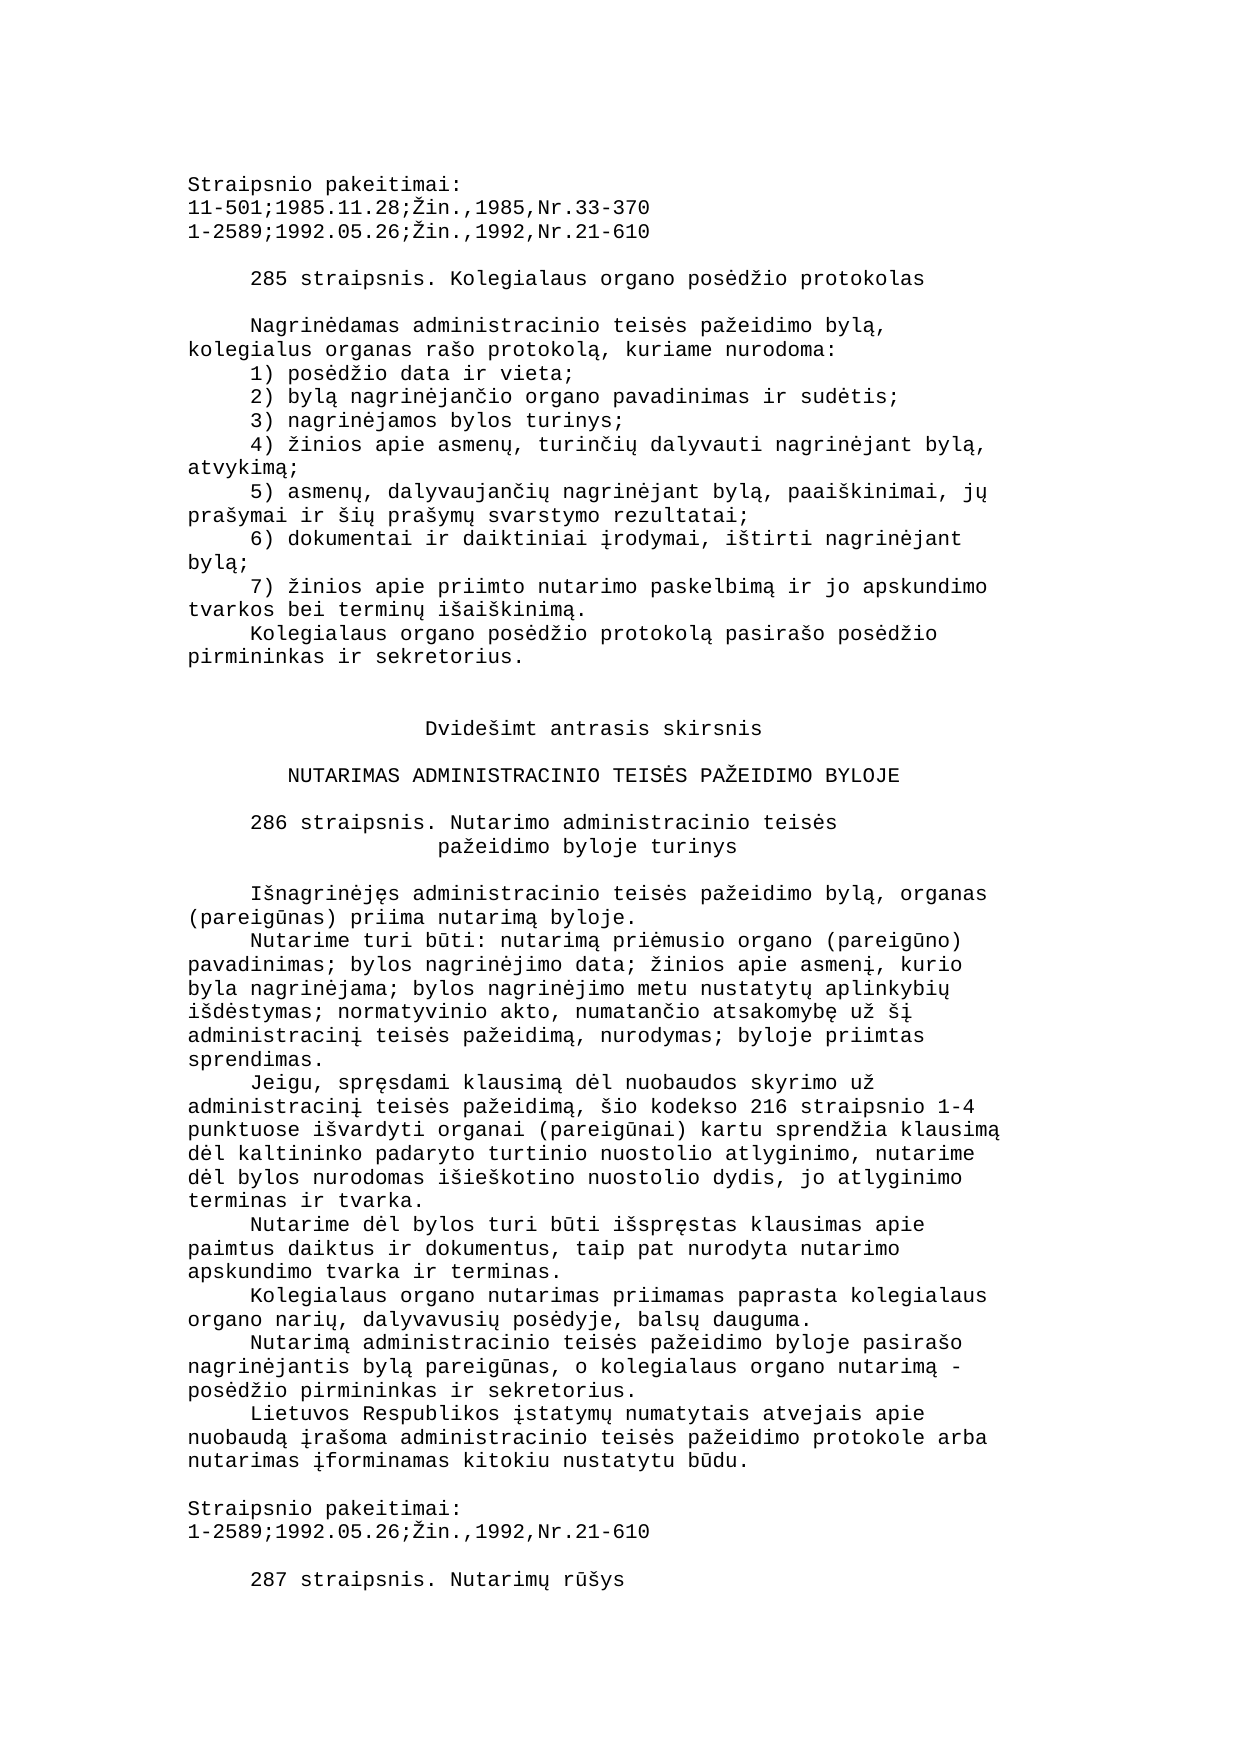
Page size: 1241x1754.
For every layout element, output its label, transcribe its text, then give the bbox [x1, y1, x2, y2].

text pažeidimo byloje turinys [187, 836, 1053, 859]
text Kolegialaus organo nutarimas priimamas paprasta kolegialaus [187, 1285, 1053, 1309]
text 6) dokumentai ir daiktiniai įrodymai, ištirti nagrinėjant [187, 528, 1053, 552]
text posėdžio pirmininkas ir sekretorius. [187, 1379, 1053, 1403]
text bylą; [187, 552, 1053, 576]
text dėl bylos nurodomas išieškotino nuostolio dydis, jo atlyginimo [187, 1167, 1053, 1190]
text nagrinėjantis bylą pareigūnas, o kolegialaus organo nutarimą - [187, 1356, 1053, 1379]
text 287 straipsnis. Nutarimų rūšys [187, 1569, 1053, 1592]
text tvarkos bei terminų išaiškinimą. [187, 599, 1053, 623]
text Straipsnio pakeitimai: [187, 174, 1053, 197]
text 285 straipsnis. Kolegialaus organo posėdžio protokolas [187, 268, 1053, 292]
text NUTARIMAS ADMINISTRACINIO TEISĖS PAŽEIDIMO BYLOJE [187, 765, 1053, 788]
text nutarimas įforminamas kitokiu nustatytu būdu. [187, 1451, 1053, 1474]
text Nutarime turi būti: nutarimą priėmusio organo (pareigūno) [187, 930, 1053, 954]
text Nagrinėdamas administracinio teisės pažeidimo bylą, [187, 316, 1053, 339]
text paimtus daiktus ir dokumentus, taip pat nurodyta nutarimo [187, 1238, 1053, 1261]
text (pareigūnas) priima nutarimą byloje. [187, 907, 1053, 930]
text Lietuvos Respublikos įstatymų numatytais atvejais apie [187, 1403, 1053, 1427]
text punktuose išvardyti organai (pareigūnai) kartu sprendžia klausimą [187, 1119, 1053, 1143]
text 1-2589;1992.05.26;Žin.,1992,Nr.21-610 [187, 221, 1053, 244]
text 286 straipsnis. Nutarimo administracinio teisės [187, 812, 1053, 836]
text prašymai ir šių prašymų svarstymo rezultatai; [187, 505, 1053, 528]
text atvykimą; [187, 457, 1053, 481]
text byla nagrinėjama; bylos nagrinėjimo metu nustatytų aplinkybių [187, 978, 1053, 1001]
text Dvidešimt antrasis skirsnis [187, 717, 1053, 741]
text Jeigu, spręsdami klausimą dėl nuobaudos skyrimo už [187, 1072, 1053, 1096]
text administracinį teisės pažeidimą, šio kodekso 216 straipsnio 1-4 [187, 1096, 1053, 1119]
text 2) bylą nagrinėjančio organo pavadinimas ir sudėtis; [187, 386, 1053, 410]
text kolegialus organas rašo protokolą, kuriame nurodoma: [187, 339, 1053, 363]
text pirmininkas ir sekretorius. [187, 647, 1053, 670]
text administracinį teisės pažeidimą, nurodymas; byloje priimtas [187, 1025, 1053, 1048]
text sprendimas. [187, 1048, 1053, 1072]
text dėl kaltininko padaryto turtinio nuostolio atlyginimo, nutarime [187, 1143, 1053, 1167]
text 7) žinios apie priimto nutarimo paskelbimą ir jo apskundimo [187, 576, 1053, 599]
text nuobaudą įrašoma administracinio teisės pažeidimo protokole arba [187, 1427, 1053, 1451]
text apskundimo tvarka ir terminas. [187, 1261, 1053, 1285]
text 3) nagrinėjamos bylos turinys; [187, 410, 1053, 434]
text 1-2589;1992.05.26;Žin.,1992,Nr.21-610 [187, 1521, 1053, 1545]
text 1) posėdžio data ir vieta; [187, 363, 1053, 386]
text 11-501;1985.11.28;Žin.,1985,Nr.33-370 [187, 197, 1053, 221]
text Straipsnio pakeitimai: [187, 1498, 1053, 1521]
text terminas ir tvarka. [187, 1190, 1053, 1214]
text Kolegialaus organo posėdžio protokolą pasirašo posėdžio [187, 623, 1053, 647]
text Išnagrinėjęs administracinio teisės pažeidimo bylą, organas [187, 883, 1053, 907]
text 5) asmenų, dalyvaujančių nagrinėjant bylą, paaiškinimai, jų [187, 481, 1053, 505]
text išdėstymas; normatyvinio akto, numatančio atsakomybę už šį [187, 1001, 1053, 1025]
text Nutarimą administracinio teisės pažeidimo byloje pasirašo [187, 1332, 1053, 1356]
text 4) žinios apie asmenų, turinčių dalyvauti nagrinėjant bylą, [187, 434, 1053, 457]
text pavadinimas; bylos nagrinėjimo data; žinios apie asmenį, kurio [187, 954, 1053, 978]
text Nutarime dėl bylos turi būti išspręstas klausimas apie [187, 1214, 1053, 1238]
text organo narių, dalyvavusių posėdyje, balsų dauguma. [187, 1309, 1053, 1332]
